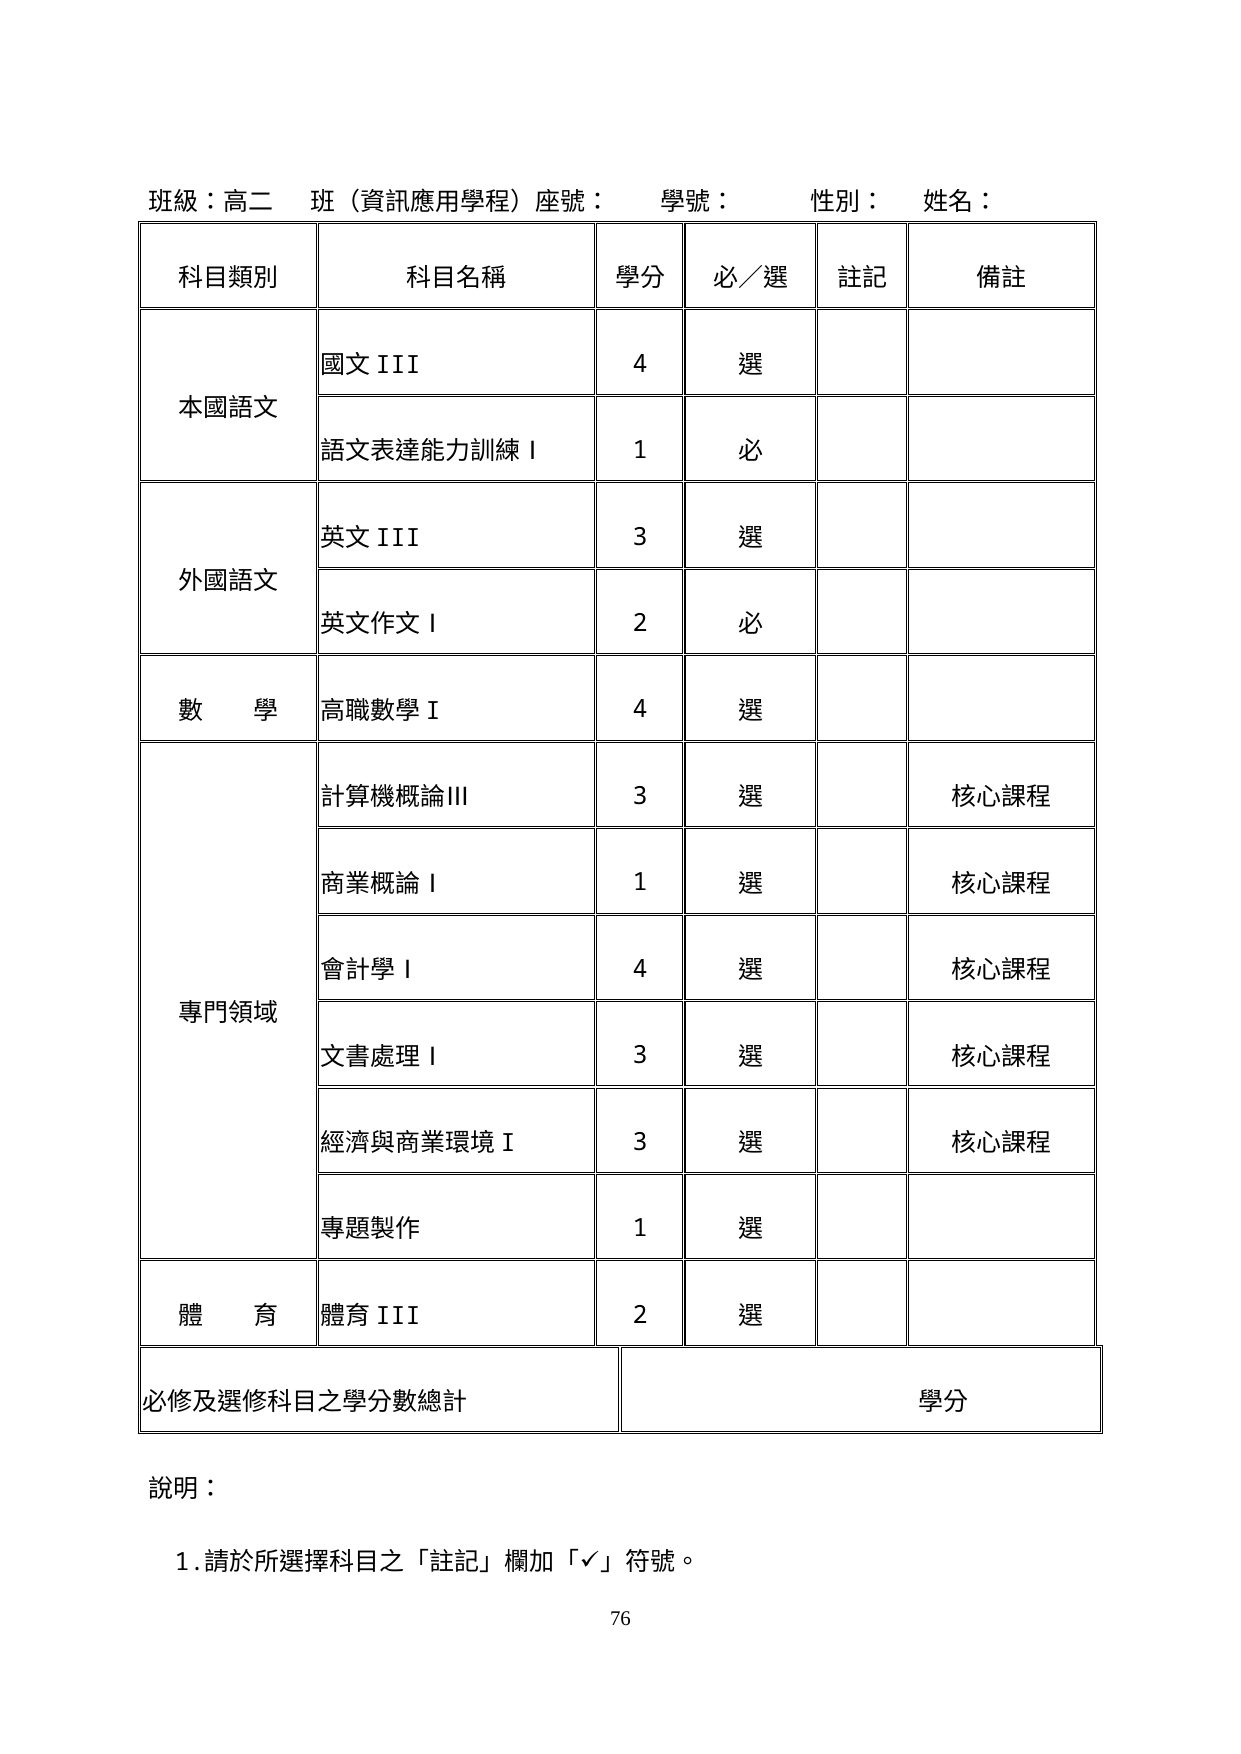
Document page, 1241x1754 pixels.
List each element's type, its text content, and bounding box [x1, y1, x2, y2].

table_cell [909, 1175, 1094, 1258]
table_cell 商業概論Ⅰ [319, 829, 594, 912]
table_cell 4 [597, 310, 682, 394]
table_cell [818, 397, 906, 480]
table_cell 選 [686, 656, 815, 739]
table_cell 選 [686, 1089, 815, 1172]
table_cell [909, 570, 1094, 653]
table_cell [818, 1175, 906, 1258]
table_cell 本國語文 [141, 310, 316, 480]
table_cell [818, 1261, 906, 1345]
table_cell [1097, 1172, 1101, 1258]
table_cell 英文III [319, 483, 594, 567]
table_cell 體育III [319, 1261, 594, 1345]
table_cell [909, 656, 1094, 739]
table_cell [1097, 480, 1101, 567]
table_cell [818, 829, 906, 912]
table_cell [1097, 826, 1101, 912]
table_cell 英文作文Ⅰ [319, 570, 594, 653]
table_cell 必修及選修科目之學分數總計 [141, 1348, 618, 1431]
table_cell 核心課程 [909, 1002, 1094, 1085]
table_cell 3 [597, 1002, 682, 1085]
text 1.請於所選擇科目之「註記」欄加「ü」符號。 [118, 1518, 1122, 1580]
table_cell 選 [686, 916, 815, 999]
table_cell 3 [597, 483, 682, 567]
table_cell 4 [597, 656, 682, 739]
table_cell 選 [686, 829, 815, 912]
table_cell 學分 [622, 1348, 1100, 1431]
table_cell 專門領域 [141, 743, 316, 1258]
table_cell [909, 1261, 1094, 1345]
table_cell 2 [597, 1261, 682, 1345]
table_header 學分 [597, 224, 682, 307]
table_header 備註 [909, 224, 1094, 307]
table_cell [818, 1089, 906, 1172]
table_cell [818, 656, 906, 739]
table_cell [1097, 1085, 1101, 1172]
table_cell [818, 1002, 906, 1085]
table_cell 經濟與商業環境I [319, 1089, 594, 1172]
table_cell [909, 397, 1094, 480]
text 班級：高二 班（資訊應用學程）座號： 學號： 性別： 姓名： [118, 158, 1122, 221]
table_header 註記 [818, 224, 906, 307]
table_cell 選 [686, 743, 815, 826]
table_cell 核心課程 [909, 743, 1094, 826]
table_cell 必 [686, 570, 815, 653]
table_cell 1 [597, 397, 682, 480]
table_cell [818, 310, 906, 394]
table_cell 必 [686, 397, 815, 480]
table_header 科目類別 [141, 224, 316, 307]
table_cell [1097, 1258, 1101, 1345]
table_cell 選 [686, 1002, 815, 1085]
table_cell 國文III [319, 310, 594, 394]
table_cell [1097, 567, 1101, 653]
table_cell 語文表達能力訓練Ⅰ [319, 397, 594, 480]
table_header [1097, 221, 1101, 307]
table_cell 體 育 [141, 1261, 316, 1345]
table_cell 2 [597, 570, 682, 653]
table_cell 選 [686, 310, 815, 394]
table_cell 外國語文 [141, 483, 316, 653]
table_cell [1097, 740, 1101, 826]
table_cell 數 學 [141, 656, 316, 739]
table_cell 計算機概論Ⅲ [319, 743, 594, 826]
table_cell [1097, 913, 1101, 999]
table_cell 核心課程 [909, 1089, 1094, 1172]
table_cell [818, 743, 906, 826]
table_cell [818, 916, 906, 999]
table_cell [818, 570, 906, 653]
table_cell [1097, 307, 1101, 394]
table_cell 核心課程 [909, 829, 1094, 912]
table_cell 選 [686, 1261, 815, 1345]
table_cell 專題製作 [319, 1175, 594, 1258]
table_cell [1097, 394, 1101, 480]
table_header 必／選 [686, 224, 815, 307]
table_cell [909, 310, 1094, 394]
table_cell [1097, 999, 1101, 1085]
table_cell 選 [686, 1175, 815, 1258]
table_cell 3 [597, 743, 682, 826]
table_cell 會計學Ⅰ [319, 916, 594, 999]
table_cell 3 [597, 1089, 682, 1172]
table_cell 選 [686, 483, 815, 567]
table_cell 高職數學I [319, 656, 594, 739]
table_cell 4 [597, 916, 682, 999]
table_cell [818, 483, 906, 567]
table_cell 文書處理Ⅰ [319, 1002, 594, 1085]
table_cell 1 [597, 1175, 682, 1258]
table_cell 核心課程 [909, 916, 1094, 999]
table_cell [1097, 653, 1101, 739]
table_header 科目名稱 [319, 224, 594, 307]
table_cell [909, 483, 1094, 567]
table_cell 1 [597, 829, 682, 912]
text 說明： [118, 1445, 1122, 1507]
